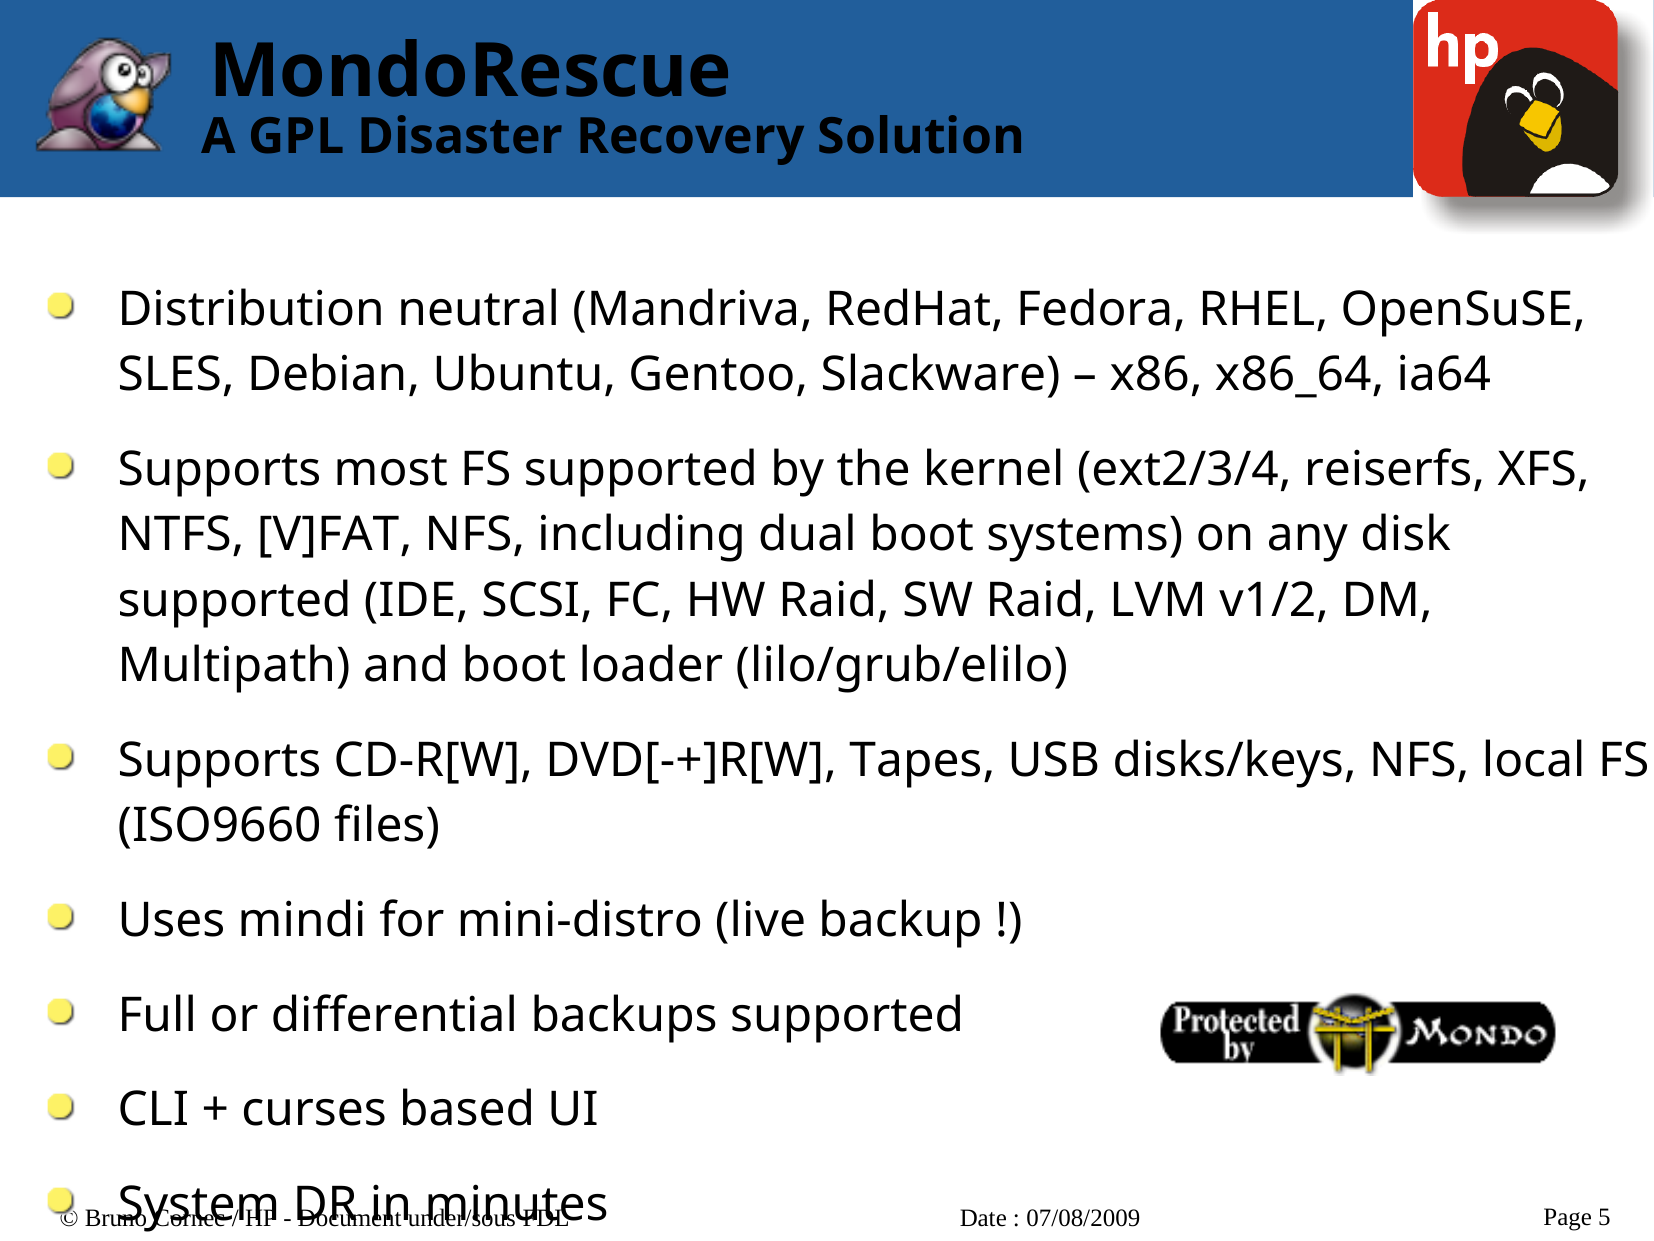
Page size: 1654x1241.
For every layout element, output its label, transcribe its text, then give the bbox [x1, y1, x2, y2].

picture [1159, 992, 1560, 1076]
picture [0, 0, 211, 199]
list Distribution neutral (Mandriva, RedHat, Fedora, RHEL, OpenSuSE, SLES, Debian, Ubuntu, Gentoo, Slackware) – x86, x86_64, ia64 Supports most FS supported by the kernel (ext2/3/4, reiserfs, XFS, NTFS, [V]FAT, NFS, including dual boot systems) on any disk supported (IDE, SCSI, FC, HW Raid, SW Raid, LVM v1/2, DM, Multipath) and boot loader (lilo/grub/elilo) Supports CD-R[W], DVD[-+]R[W], Tapes, USB disks/keys, NFS, local FS (ISO9660 files) Uses mindi for mini-distro (live backup !) Full or differential backups supported CLI + curses based UI System DR in minutes [34, 274, 1654, 1226]
picture [1413, 0, 1654, 235]
title A GPL Disaster Recovery Solution [200, 32, 1190, 241]
